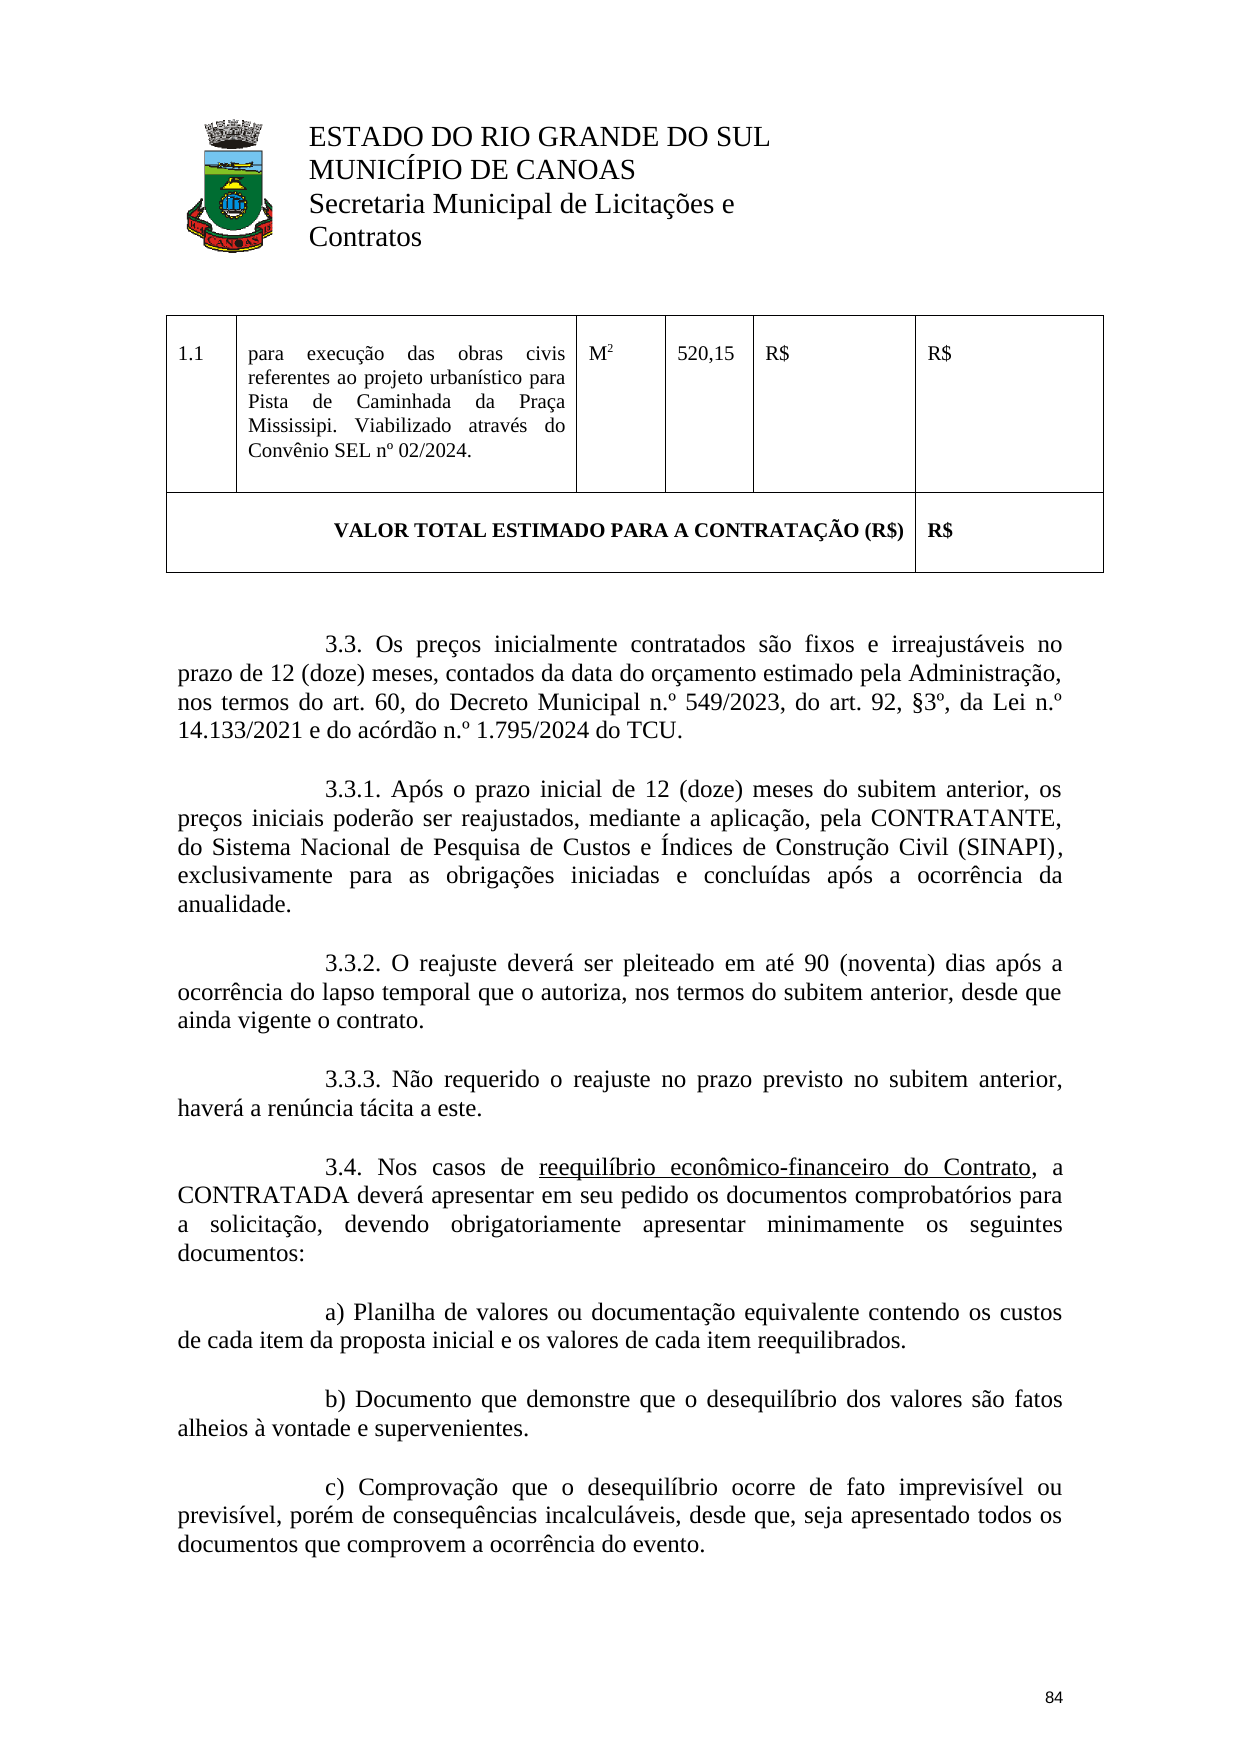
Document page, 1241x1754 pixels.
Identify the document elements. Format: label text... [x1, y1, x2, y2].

table_cell M2 [577, 316, 665, 492]
table_cell R$ [916, 316, 1103, 492]
table_cell VALOR TOTAL ESTIMADO PARA A CONTRATAÇÃO (R$) [167, 493, 915, 572]
text 3.3.2. O reajuste deverá ser pleiteado em até 90 (noventa) dias após a ocorrência do lapso temporal que o autoriza, nos termos do subitem anterior, desde que ainda vigente o contrato. [177, 948, 1063, 1034]
text 3.3. Os preços inicialmente contratados são fixos e irreajustáveis no prazo de 12 (doze) meses, contados da data do orçamento estimado pela Administração, nos termos do art. 60, do Decreto Municipal n.º 549/2023, do art. 92, §3º, da Lei n.º 14.133/2021 e do acórdão n.º 1.795/2024 do TCU. [177, 629, 1063, 744]
table_cell para execução das obras civis referentes ao projeto urbanístico para Pista de Caminhada da Praça Mississipi. Viabilizado através do Convênio SEL nº 02/2024. [237, 316, 576, 492]
text 3.3.3. Não requerido o reajuste no prazo previsto no subitem anterior, haverá a renúncia tácita a este. [177, 1064, 1063, 1122]
picture [186, 119, 273, 253]
text c) Comprovação que o desequilíbrio ocorre de fato imprevisível ou previsível, porém de consequências incalculáveis, desde que, seja apresentado todos os documentos que comprovem a ocorrência do evento. [177, 1472, 1063, 1558]
text 3.3.1. Após o prazo inicial de 12 (doze) meses do subitem anterior, os preços iniciais poderão ser reajustados, mediante a aplicação, pela CONTRATANTE, do Sistema Nacional de Pesquisa de Custos e Índices de Construção Civil (SINAPI), exclusivamente para as obrigações iniciadas e concluídas após a ocorrência da anualidade. [177, 774, 1063, 918]
table_cell 1.1 [167, 316, 236, 492]
table_cell 520,15 [666, 316, 753, 492]
table_cell R$ [916, 493, 1103, 572]
text a) Planilha de valores ou documentação equivalente contendo os custos de cada item da proposta inicial e os valores de cada item reequilibrados. [177, 1297, 1063, 1354]
text 3.4. Nos casos de reequilíbrio econômico-financeiro do Contrato, a CONTRATADA deverá apresentar em seu pedido os documentos comprobatórios para a solicitação, devendo obrigatoriamente apresentar minimamente os seguintes documentos: [177, 1152, 1063, 1267]
table_cell R$ [754, 316, 915, 492]
text b) Documento que demonstre que o desequilíbrio dos valores são fatos alheios à vontade e supervenientes. [177, 1384, 1063, 1442]
